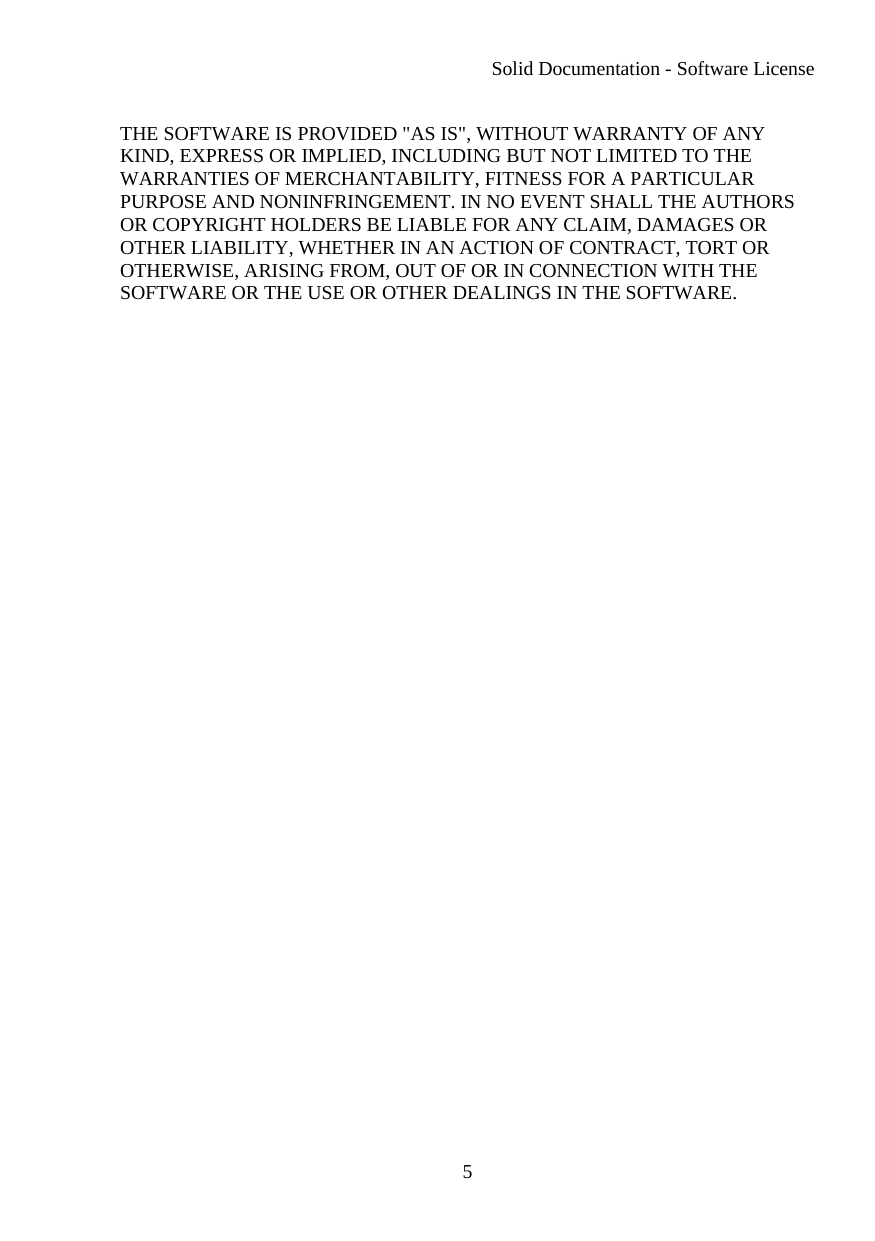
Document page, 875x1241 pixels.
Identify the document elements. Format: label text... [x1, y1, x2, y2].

text THE SOFTWARE IS PROVIDED "AS IS", WITHOUT WARRANTY OF ANY KIND, EXPRESS OR IMPLIED, INCLUDING BUT NOT LIMITED TO THE WARRANTIES OF MERCHANTABILITY, FITNESS FOR A PARTICULAR PURPOSE AND NONINFRINGEMENT. IN NO EVENT SHALL THE AUTHORS OR COPYRIGHT HOLDERS BE LIABLE FOR ANY CLAIM, DAMAGES OR OTHER LIABILITY, WHETHER IN AN ACTION OF CONTRACT, TORT OR OTHERWISE, ARISING FROM, OUT OF OR IN CONNECTION WITH THE SOFTWARE OR THE USE OR OTHER DEALINGS IN THE SOFTWARE. [120, 122, 814, 304]
